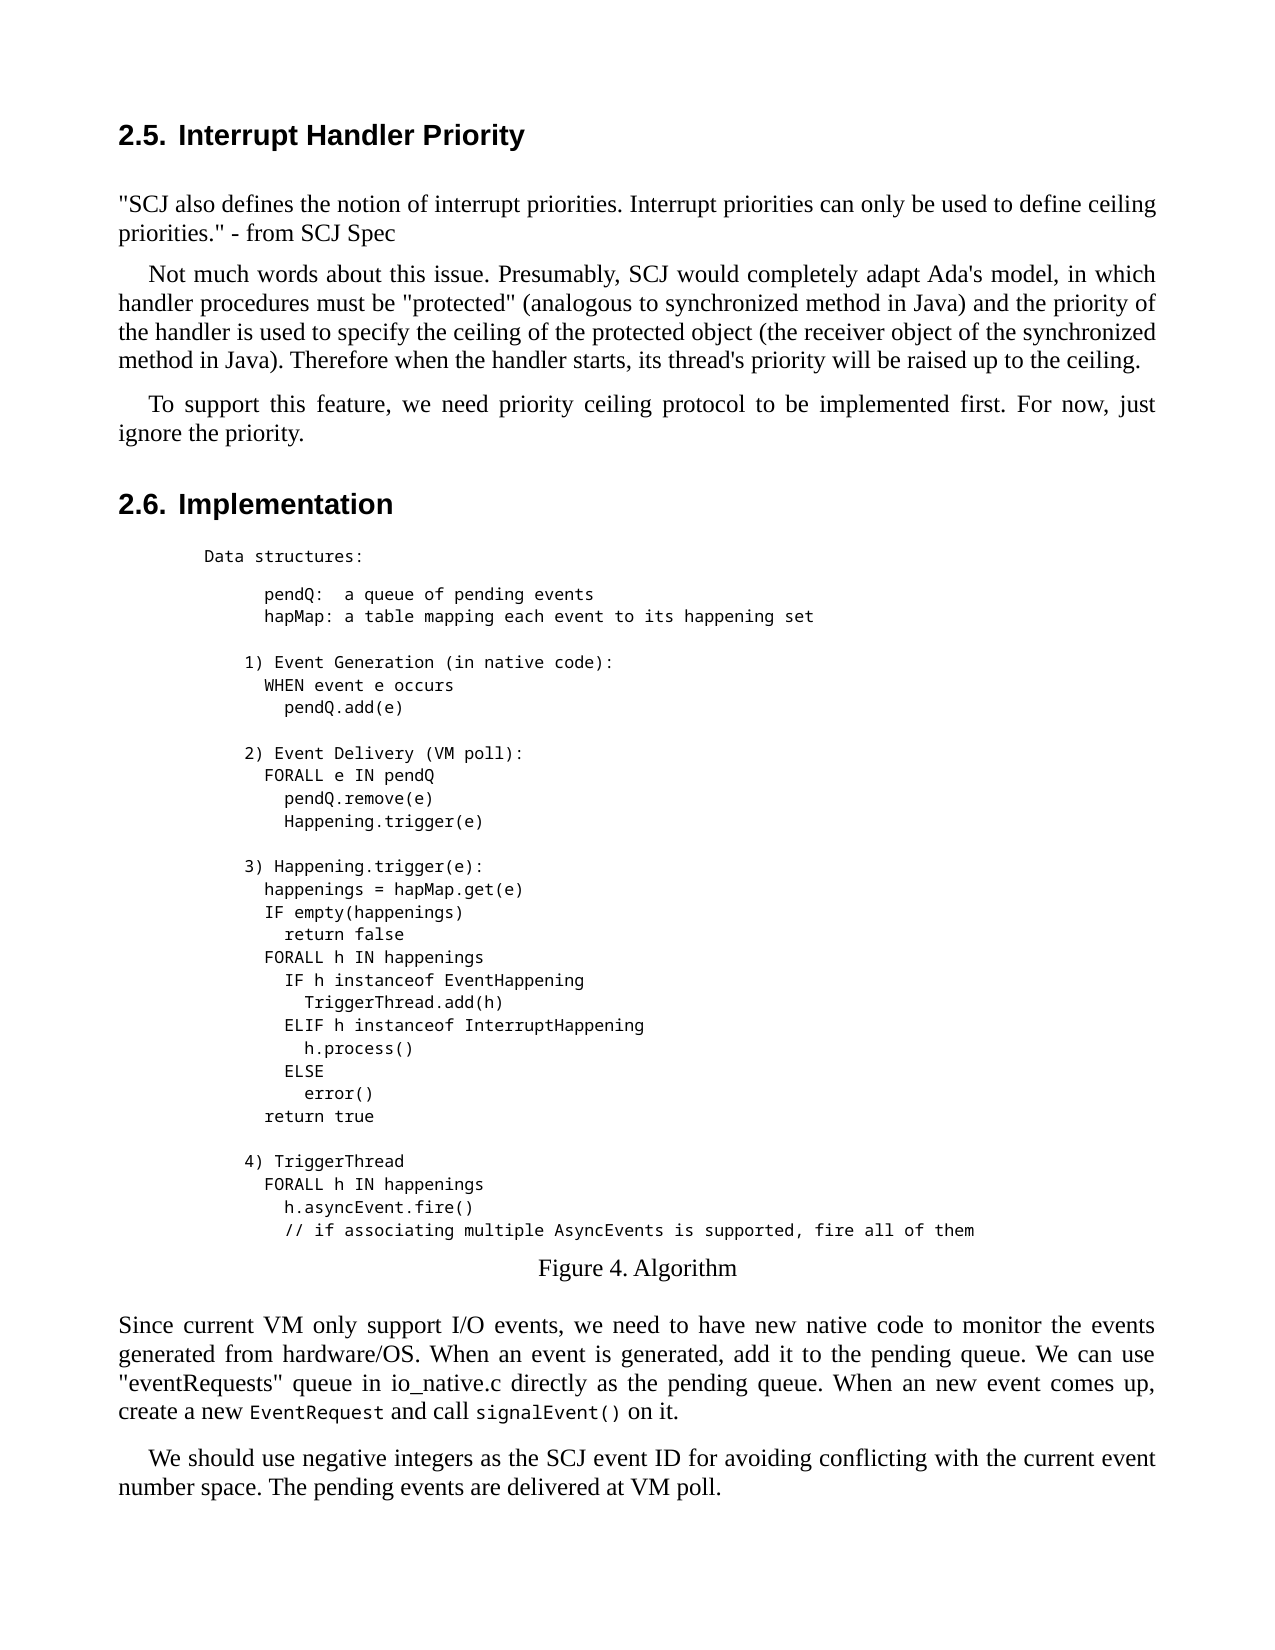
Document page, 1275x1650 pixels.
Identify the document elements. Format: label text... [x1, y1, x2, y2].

text error() [204, 1082, 1071, 1104]
text Not much words about this issue. Presumably, SCJ would completely adapt Ada's model, in which handler procedures must be "protected" (analogous to synchronized method in Java) and the priority of the handler is used to specify the ceiling of the protected object (the receiver object of the synchronized method in Java). Therefore when the handler starts, its thread's priority will be raised up to the ceiling. [118, 259, 1157, 374]
text "SCJ also defines the notion of interrupt priorities. Interrupt priorities can only be used to define ceiling priorities." - from SCJ Spec [118, 189, 1157, 247]
text FORALL h IN happenings [204, 1173, 1071, 1195]
text happenings = hapMap.get(e) [204, 877, 1071, 900]
text Data structures: [204, 544, 1071, 567]
text IF empty(happenings) [204, 900, 1071, 923]
text 3) Happening.trigger(e): [204, 855, 1071, 877]
text pendQ.add(e) [204, 696, 1071, 718]
text To support this feature, we need priority ceiling protocol to be implemented first. For now, just ignore the priority. [118, 389, 1157, 447]
text Happening.trigger(e) [204, 809, 1071, 832]
text ELSE [204, 1059, 1071, 1082]
text 4) TriggerThread [204, 1150, 1071, 1173]
text hapMap: a table mapping each event to its happening set [204, 605, 1071, 628]
text Since current VM only support I/O events, we need to have new native code to monitor the events generated from hardware/OS. When an event is generated, add it to the pending queue. We can use "eventRequests" queue in io_native.c directly as the pending queue. When an new event comes up, create a new EventRequest and call signalEvent() on it. [118, 1310, 1157, 1425]
text TriggerThread.add(h) [204, 991, 1071, 1014]
text We should use negative integers as the SCJ event ID for avoiding conflicting with the current event number space. The pending events are delivered at VM poll. [118, 1443, 1157, 1501]
text pendQ: a queue of pending events [204, 582, 1071, 605]
text h.asyncEvent.fire() [204, 1195, 1071, 1218]
text FORALL h IN happenings [204, 946, 1071, 968]
text Figure 4. Algorithm [118, 533, 1157, 1281]
text return false [204, 923, 1071, 946]
text pendQ.remove(e) [204, 787, 1071, 809]
text h.process() [204, 1036, 1071, 1059]
text ELIF h instanceof InterruptHappening [204, 1014, 1071, 1036]
text return true [204, 1104, 1071, 1127]
text 1) Event Generation (in native code): [204, 650, 1071, 673]
subtitle Implementation [118, 487, 1157, 520]
text FORALL e IN pendQ [204, 764, 1071, 787]
text // if associating multiple AsyncEvents is supported, fire all of them [204, 1218, 1071, 1241]
text 2) Event Delivery (VM poll): [204, 741, 1071, 764]
text IF h instanceof EventHappening [204, 968, 1071, 991]
subtitle Interrupt Handler Priority [118, 118, 1157, 152]
text WHEN event e occurs [204, 673, 1071, 696]
